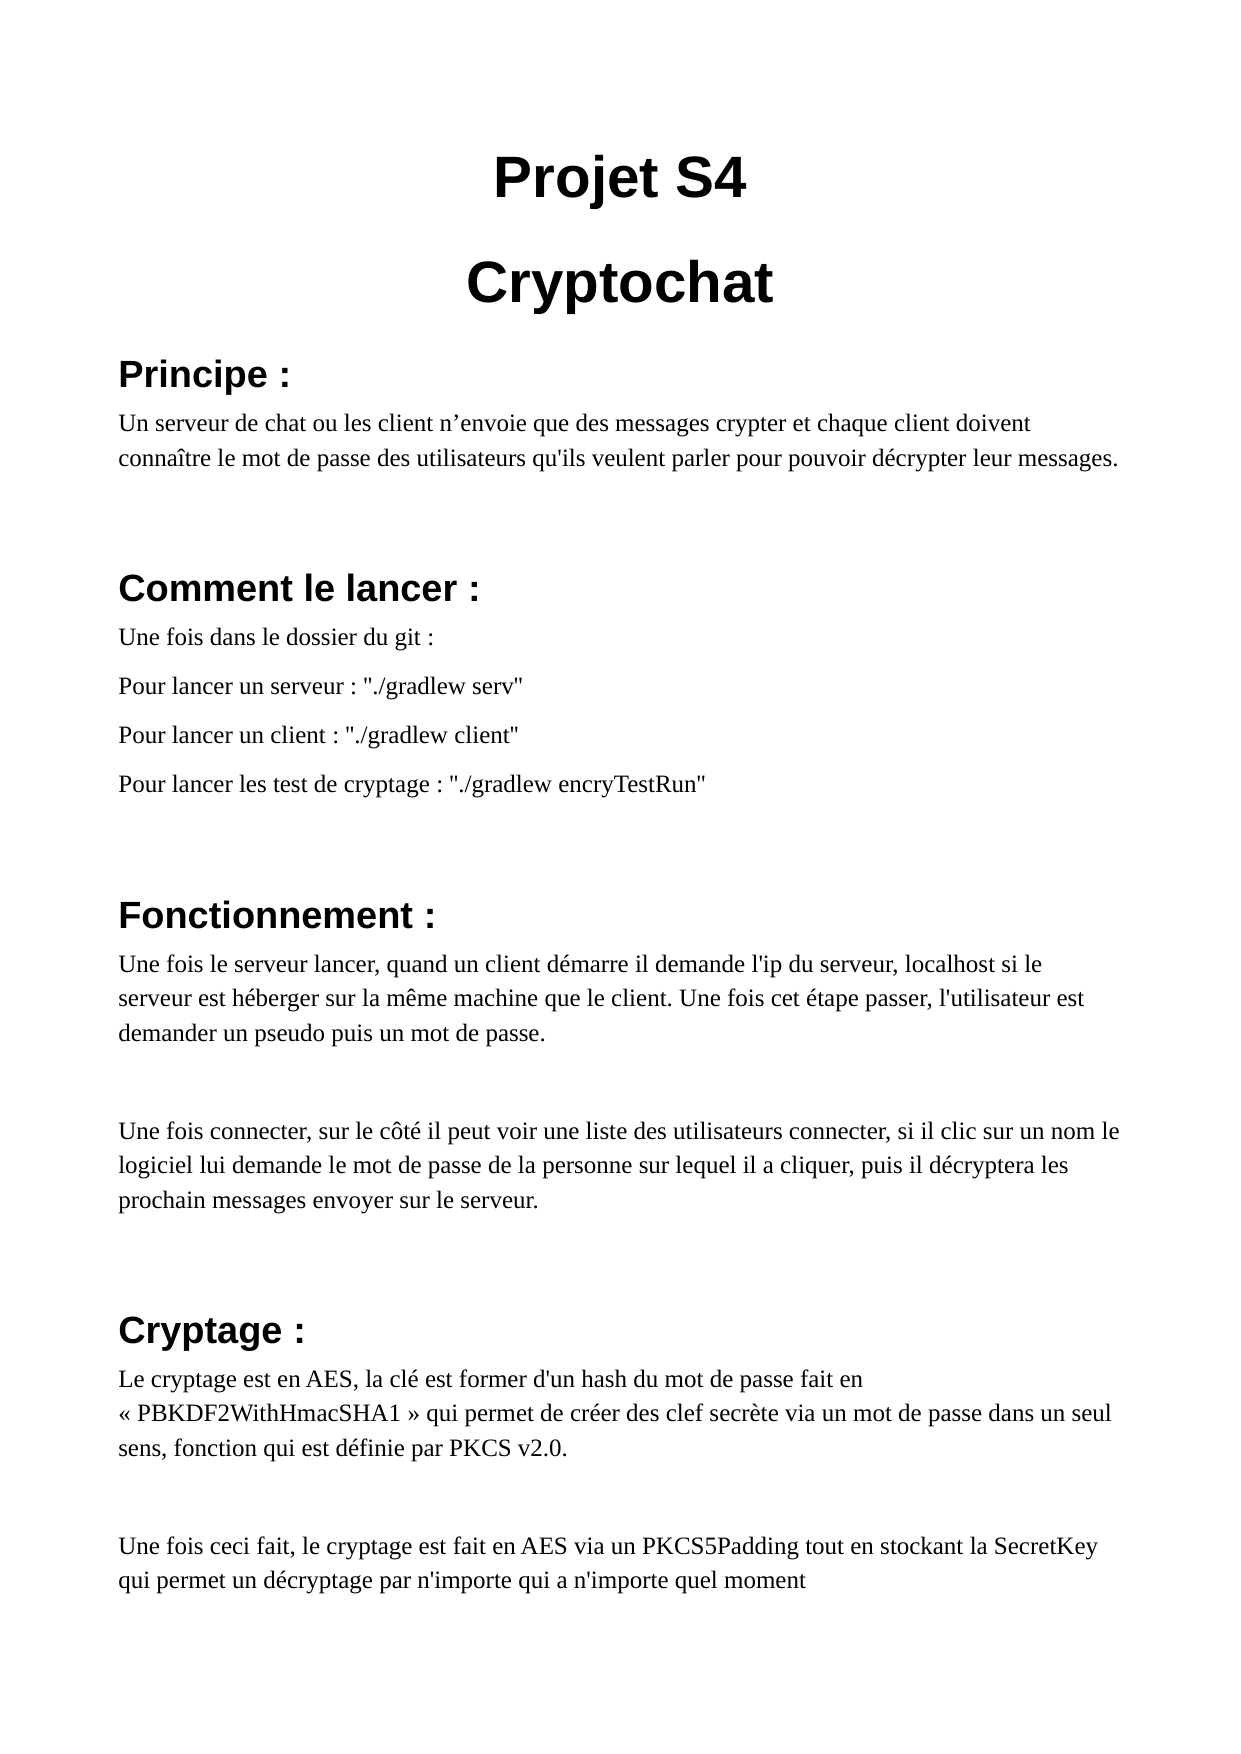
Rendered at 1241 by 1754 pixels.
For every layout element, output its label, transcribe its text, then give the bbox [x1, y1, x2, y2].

text Pour lancer un client : ''./gradlew client'' [118, 720, 1122, 749]
subtitle Comment le lancer : [118, 566, 1122, 610]
title Cryptochat [118, 248, 1122, 315]
text Une fois le serveur lancer, quand un client démarre il demande l'ip du serveur, localhost si le serveur est héberger sur la même machine que le client. Une fois cet étape passer, l'utilisateur est demander un pseudo puis un mot de passe. [118, 949, 1122, 1046]
title Projet S4 [118, 143, 1122, 210]
text Une fois connecter, sur le côté il peut voir une liste des utilisateurs connecter, si il clic sur un nom le logiciel lui demande le mot de passe de la personne sur lequel il a cliquer, puis il décryptera les prochain messages envoyer sur le serveur. [118, 1116, 1122, 1213]
text Pour lancer les test de cryptage : ''./gradlew encryTestRun'' [118, 769, 1122, 798]
subtitle Principe : [118, 352, 1122, 396]
subtitle Cryptage : [118, 1308, 1122, 1351]
text Le cryptage est en AES, la clé est former d'un hash du mot de passe fait en « PBKDF2WithHmacSHA1 » qui permet de créer des clef secrète via un mot de passe dans un seul sens, fonction qui est définie par PKCS v2.0. [118, 1364, 1122, 1462]
text Un serveur de chat ou les client n’envoie que des messages crypter et chaque client doivent connaître le mot de passe des utilisateurs qu'ils veulent parler pour pouvoir décrypter leur messages. [118, 408, 1122, 472]
text Pour lancer un serveur : ''./gradlew serv'' [118, 671, 1122, 700]
subtitle Fonctionnement : [118, 892, 1122, 936]
text Une fois ceci fait, le cryptage est fait en AES via un PKCS5Padding tout en stockant la SecretKey qui permet un décryptage par n'importe qui a n'importe quel moment [118, 1531, 1122, 1594]
text Une fois dans le dossier du git : [118, 622, 1122, 651]
